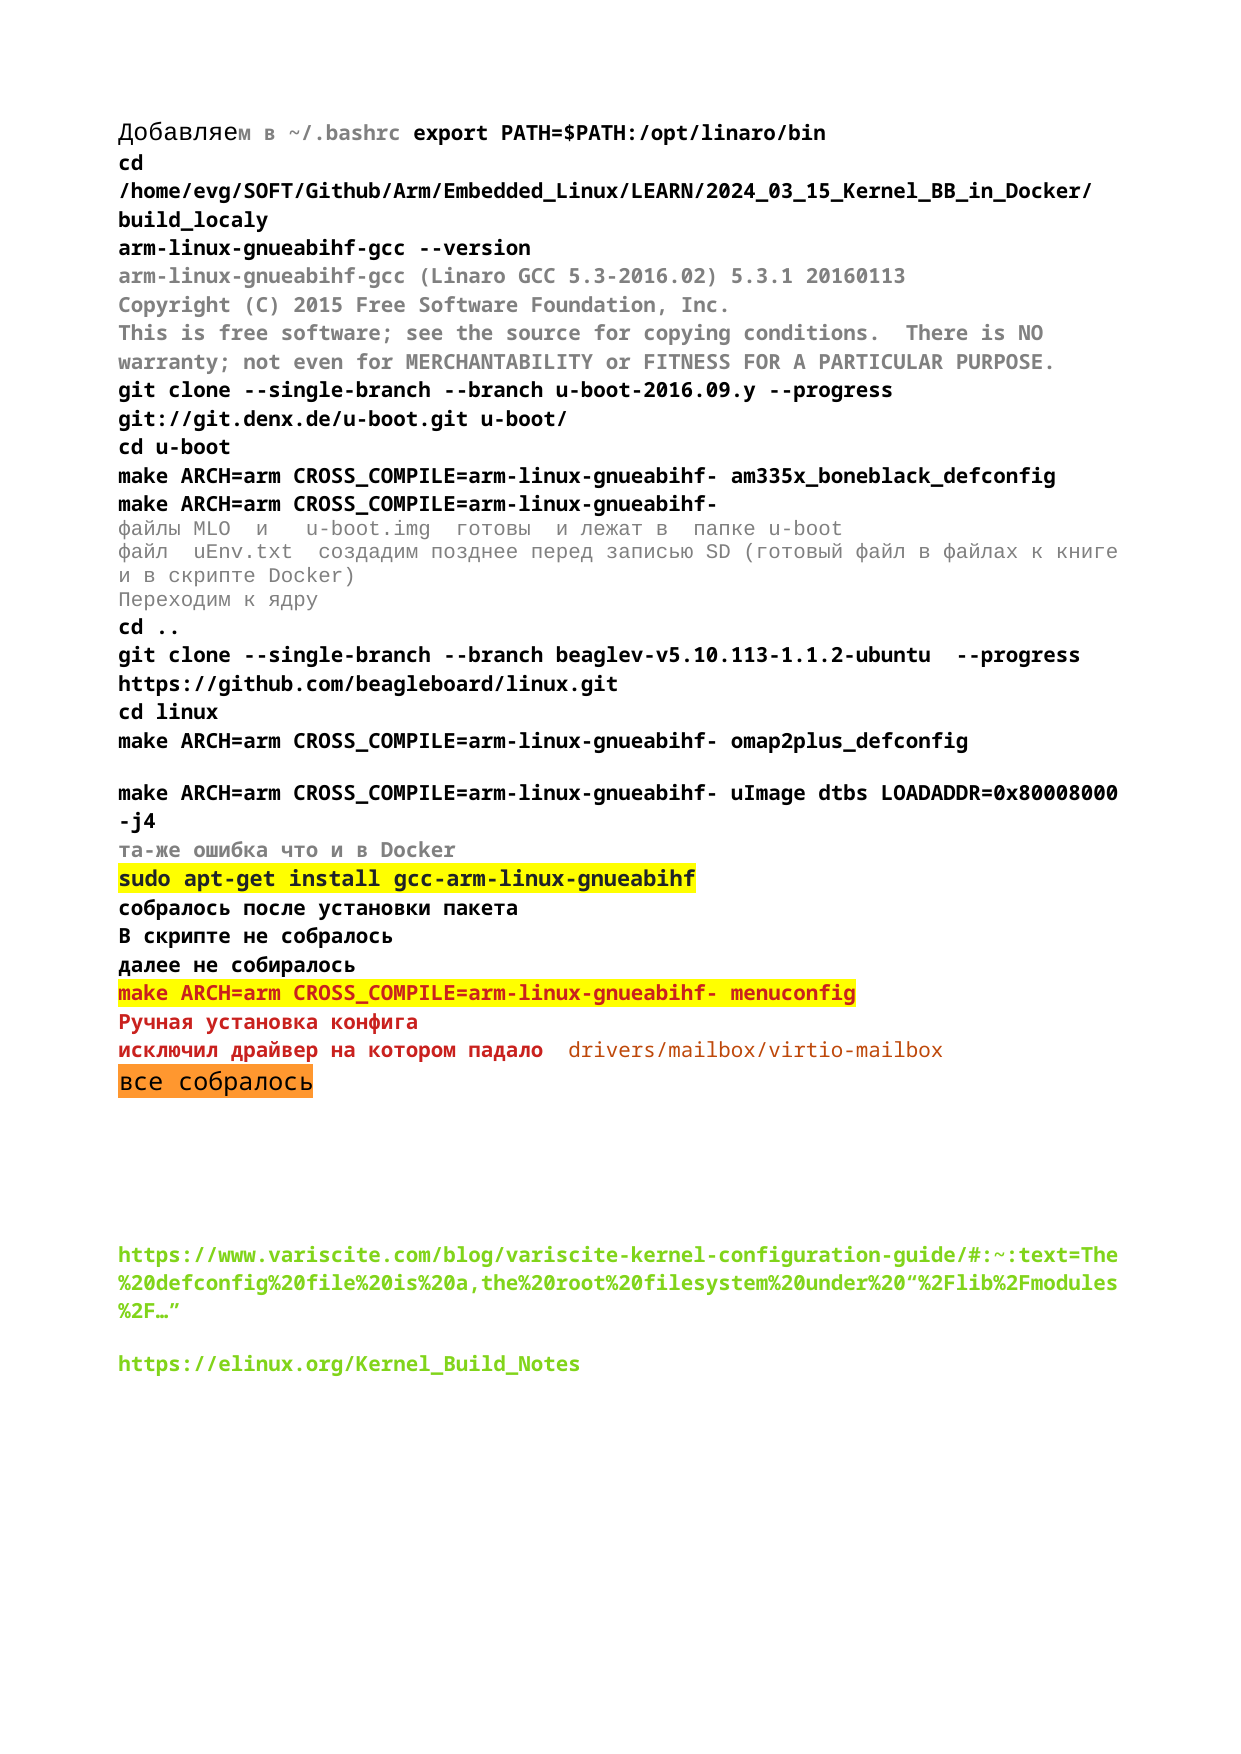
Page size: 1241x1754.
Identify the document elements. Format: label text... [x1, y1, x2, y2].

text файлы MLO и u-boot.img готовы и лежат в папке u-boot [118, 518, 1122, 541]
text Copyright (C) 2015 Free Software Foundation, Inc. [118, 290, 1122, 318]
text https://www.variscite.com/blog/variscite-kernel-configuration-guide/#:~:text=The%20defconfig%20file%20is%20a,the%20root%20filesystem%20under%20“%2Flib%2Fmodules%2F…” [118, 1240, 1122, 1325]
text make ARCH=arm CROSS_COMPILE=arm-linux-gnueabihf- menuconfig [118, 978, 1122, 1007]
text Добавляем в ~/.bashrc export PATH=$PATH:/opt/linaro/bin [118, 118, 1122, 148]
text arm-linux-gnueabihf-gcc --version [118, 233, 1122, 262]
text cd /home/evg/SOFT/Github/Arm/Embedded_Linux/LEARN/2024_03_15_Kernel_BB_in_Docker/build_localy [118, 148, 1122, 233]
text git clone --single-branch --branch beaglev-v5.10.113-1.1.2-ubuntu --progress https://github.com/beagleboard/linux.git [118, 641, 1122, 697]
text cd .. [118, 612, 1122, 641]
text warranty; not even for MERCHANTABILITY or FITNESS FOR A PARTICULAR PURPOSE. [118, 347, 1122, 375]
text собралось после установки пакета [118, 893, 1122, 922]
text arm-linux-gnueabihf-gcc (Linaro GCC 5.3-2016.02) 5.3.1 20160113 [118, 262, 1122, 290]
text git clone --single-branch --branch u-boot-2016.09.y --progress git://git.denx.de/u-boot.git u-boot/ [118, 375, 1122, 432]
text Ручная установка конфига [118, 1007, 1122, 1035]
text make ARCH=arm CROSS_COMPILE=arm-linux-gnueabihf- [118, 489, 1122, 518]
text В скрипте не собралось [118, 922, 1122, 950]
text sudo apt-get install gcc-arm-linux-gnueabihf [118, 863, 1122, 893]
text make ARCH=arm CROSS_COMPILE=arm-linux-gnueabihf- uImage dtbs LOADADDR=0x80008000 -j4 [118, 778, 1122, 835]
text файл uEnv.txt создадим позднее перед записью SD (готовый файл в файлах к книге и в скрипте Docker) [118, 541, 1122, 588]
text This is free software; see the source for copying conditions. There is NO [118, 318, 1122, 347]
text далее не собиралось [118, 950, 1122, 978]
text cd linux [118, 697, 1122, 726]
text все собралось [118, 1064, 1122, 1098]
text make ARCH=arm CROSS_COMPILE=arm-linux-gnueabihf- omap2plus_defconfig [118, 726, 1122, 754]
text https://elinux.org/Kernel_Build_Notes [118, 1349, 1122, 1377]
text та-же ошибка что и в Docker [118, 835, 1122, 863]
text исключил драйвер на котором падало drivers/mailbox/virtio-mailbox [118, 1035, 1122, 1064]
text make ARCH=arm CROSS_COMPILE=arm-linux-gnueabihf- am335x_boneblack_defconfig [118, 461, 1122, 489]
text Переходим к ядру [118, 588, 1122, 612]
text cd u-boot [118, 432, 1122, 461]
